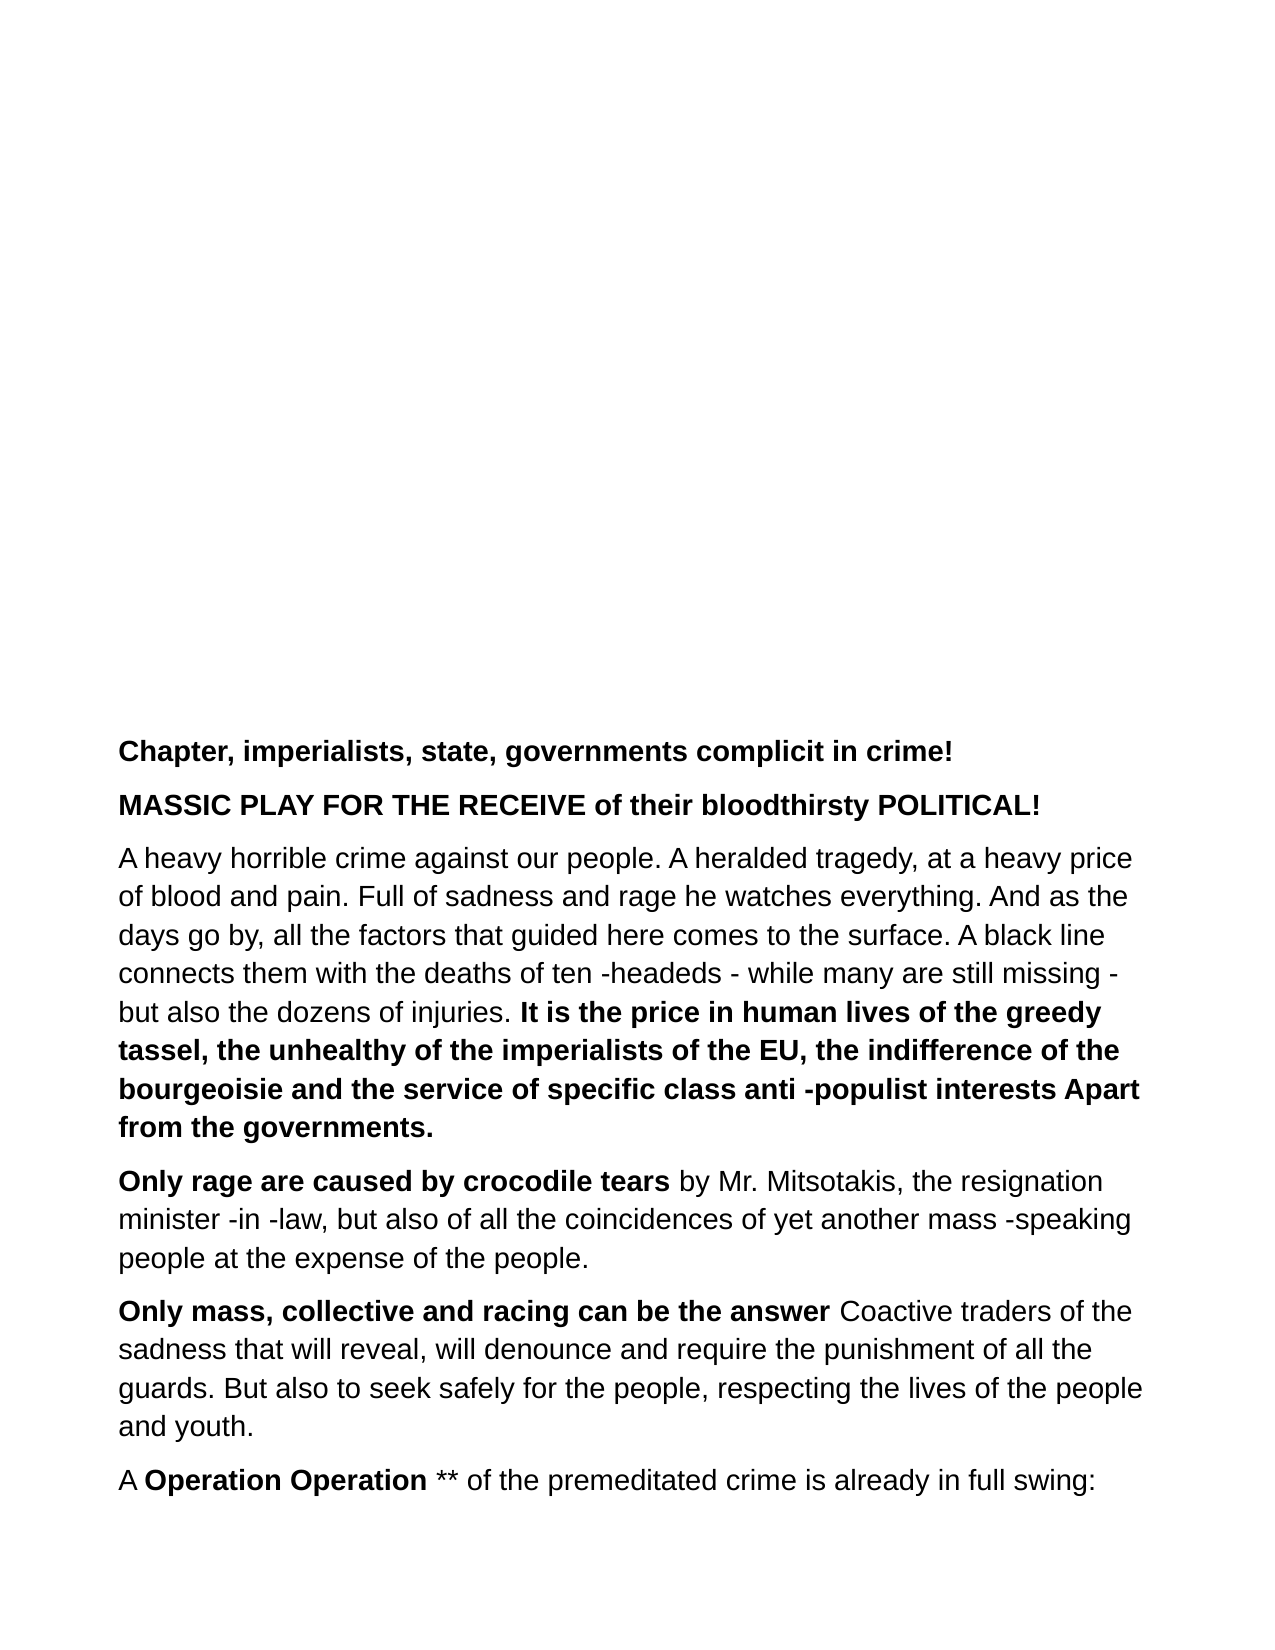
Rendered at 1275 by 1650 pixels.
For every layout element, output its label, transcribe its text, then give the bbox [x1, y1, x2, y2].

text A Operation Operation ** of the premeditated crime is already in full swing: [118, 1463, 1157, 1496]
text Only rage are caused by crocodile tears by Mr. Mitsotakis, the resignation minister -in -law, but also of all the coincidences of yet another mass -speaking people at the expense of the people. [118, 1164, 1157, 1274]
text MASSIC PLAY FOR THE RECEIVE of their bloodthirsty POLITICAL! [118, 788, 1157, 821]
text A heavy horrible crime against our people. A heralded tragedy, at a heavy price of blood and pain. Full of sadness and rage he watches everything. And as the days go by, all the factors that guided here comes to the surface. A black line connects them with the deaths of ten -headeds - while many are still missing - but also the dozens of injuries. It is the price in human lives of the greedy tassel, the unhealthy of the imperialists of the EU, the indifference of the bourgeoisie and the service of specific class anti -populist interests Apart from the governments. [118, 841, 1157, 1144]
text Only mass, collective and racing can be the answer Coactive traders of the sadness that will reveal, will denounce and require the punishment of all the guards. But also to seek safely for the people, respecting the lives of the people and youth. [118, 1294, 1157, 1443]
text Chapter, imperialists, state, governments complicit in crime! [118, 118, 1157, 768]
